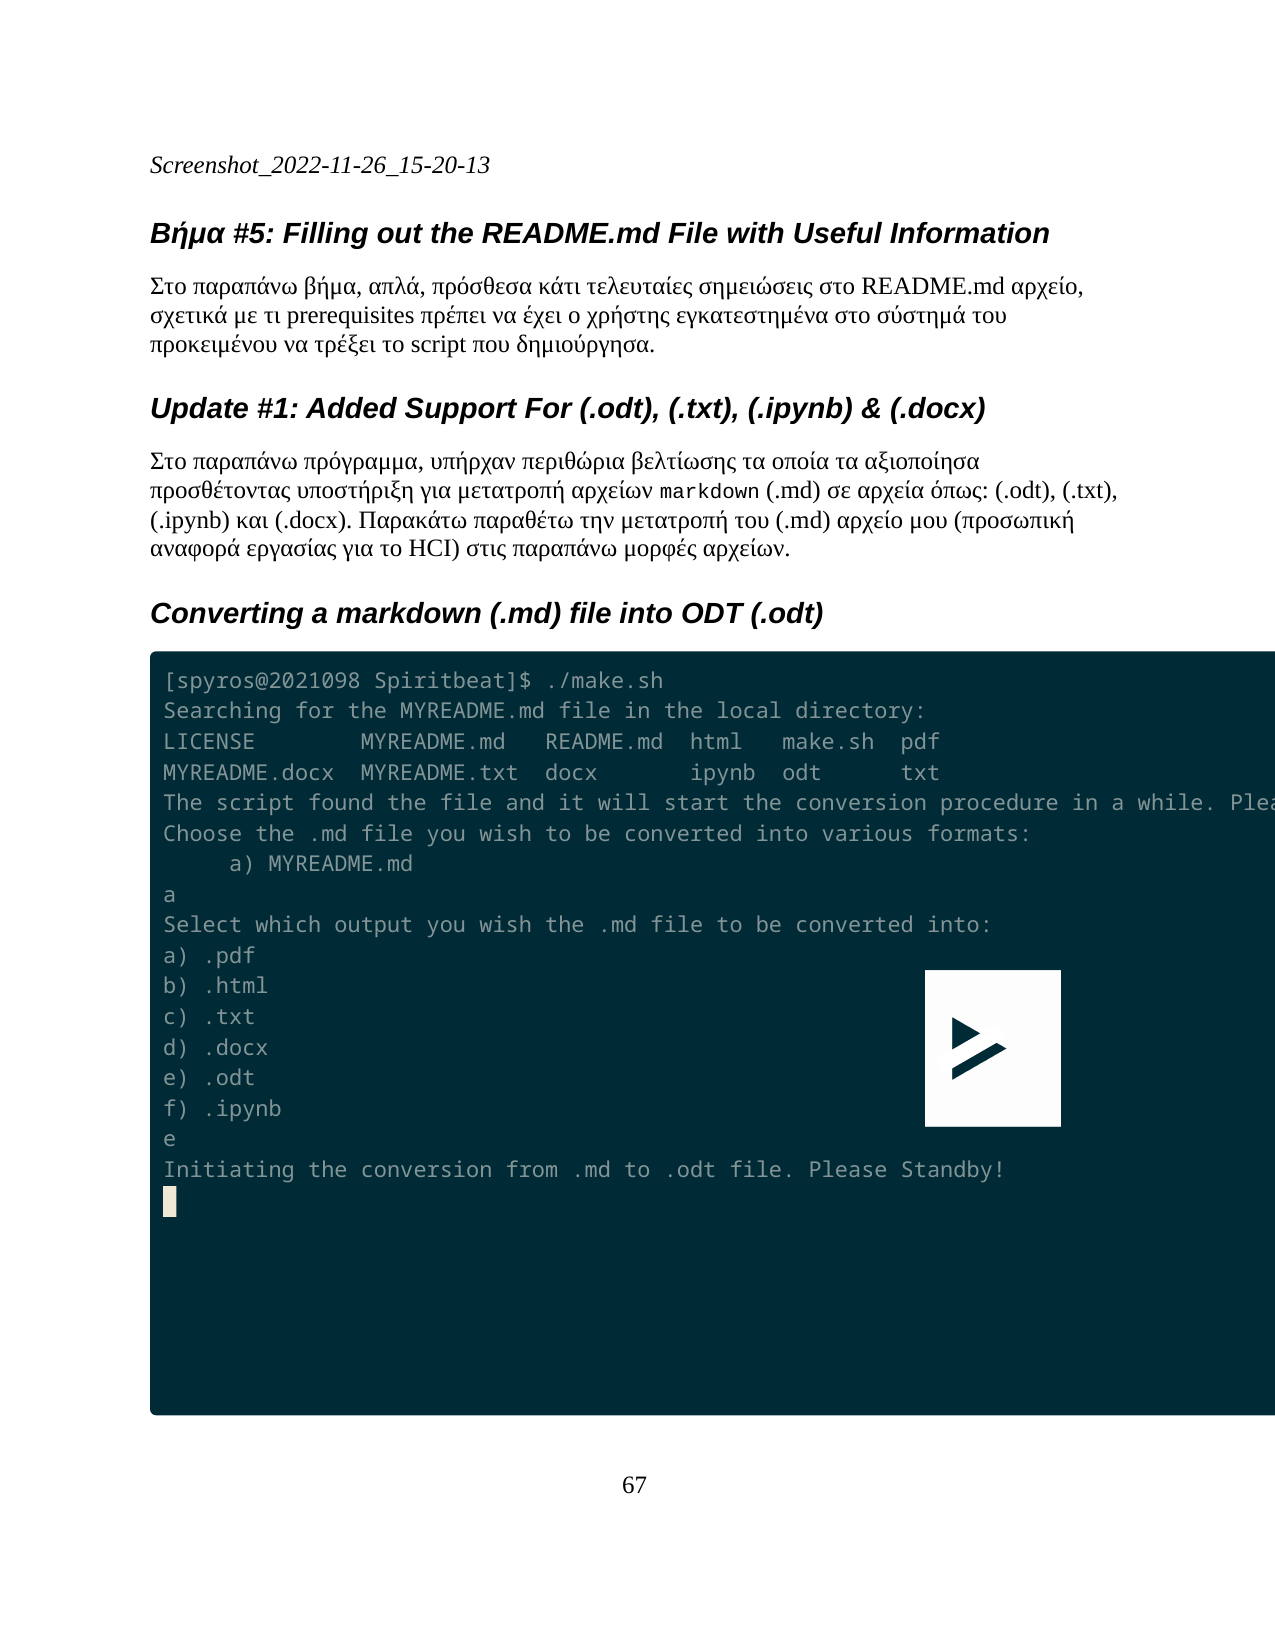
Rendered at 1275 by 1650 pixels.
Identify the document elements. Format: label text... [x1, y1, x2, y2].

subtitle Converting a markdown (.md) file into ODT (.odt) [150, 596, 1125, 630]
text Στο παραπάνω βήμα, απλά, πρόσθεσα κάτι τελευταίες σημειώσεις στο README.md αρχείο, σχετικά με τι prerequisites πρέπει να έχει ο χρήστης εγκατεστημένα στο σύστημά του προκειμένου να τρέξει το script που δημιούργησα. [150, 271, 1125, 357]
subtitle Βήμα #5: Filling out the README.md File with Useful Information [150, 216, 1125, 250]
subtitle Update #1: Added Support For (.odt), (.txt), (.ipynb) & (.docx) [150, 391, 1125, 425]
text Στο παραπάνω πρόγραμμα, υπήρχαν περιθώρια βελτίωσης τα οποία τα αξιοποίησα προσθέτοντας υποστήριξη για μετατροπή αρχείων markdown (.md) σε αρχεία όπως: (.odt), (.txt), (.ipynb) και (.docx). Παρακάτω παραθέτω την μετατροπή του (.md) αρχείο μου (προσωπική αναφορά εργασίας για το HCI) στις παραπάνω μορφές αρχείων. [150, 446, 1125, 562]
text Screenshot_2022-11-26_15-20-13 [150, 150, 1125, 179]
